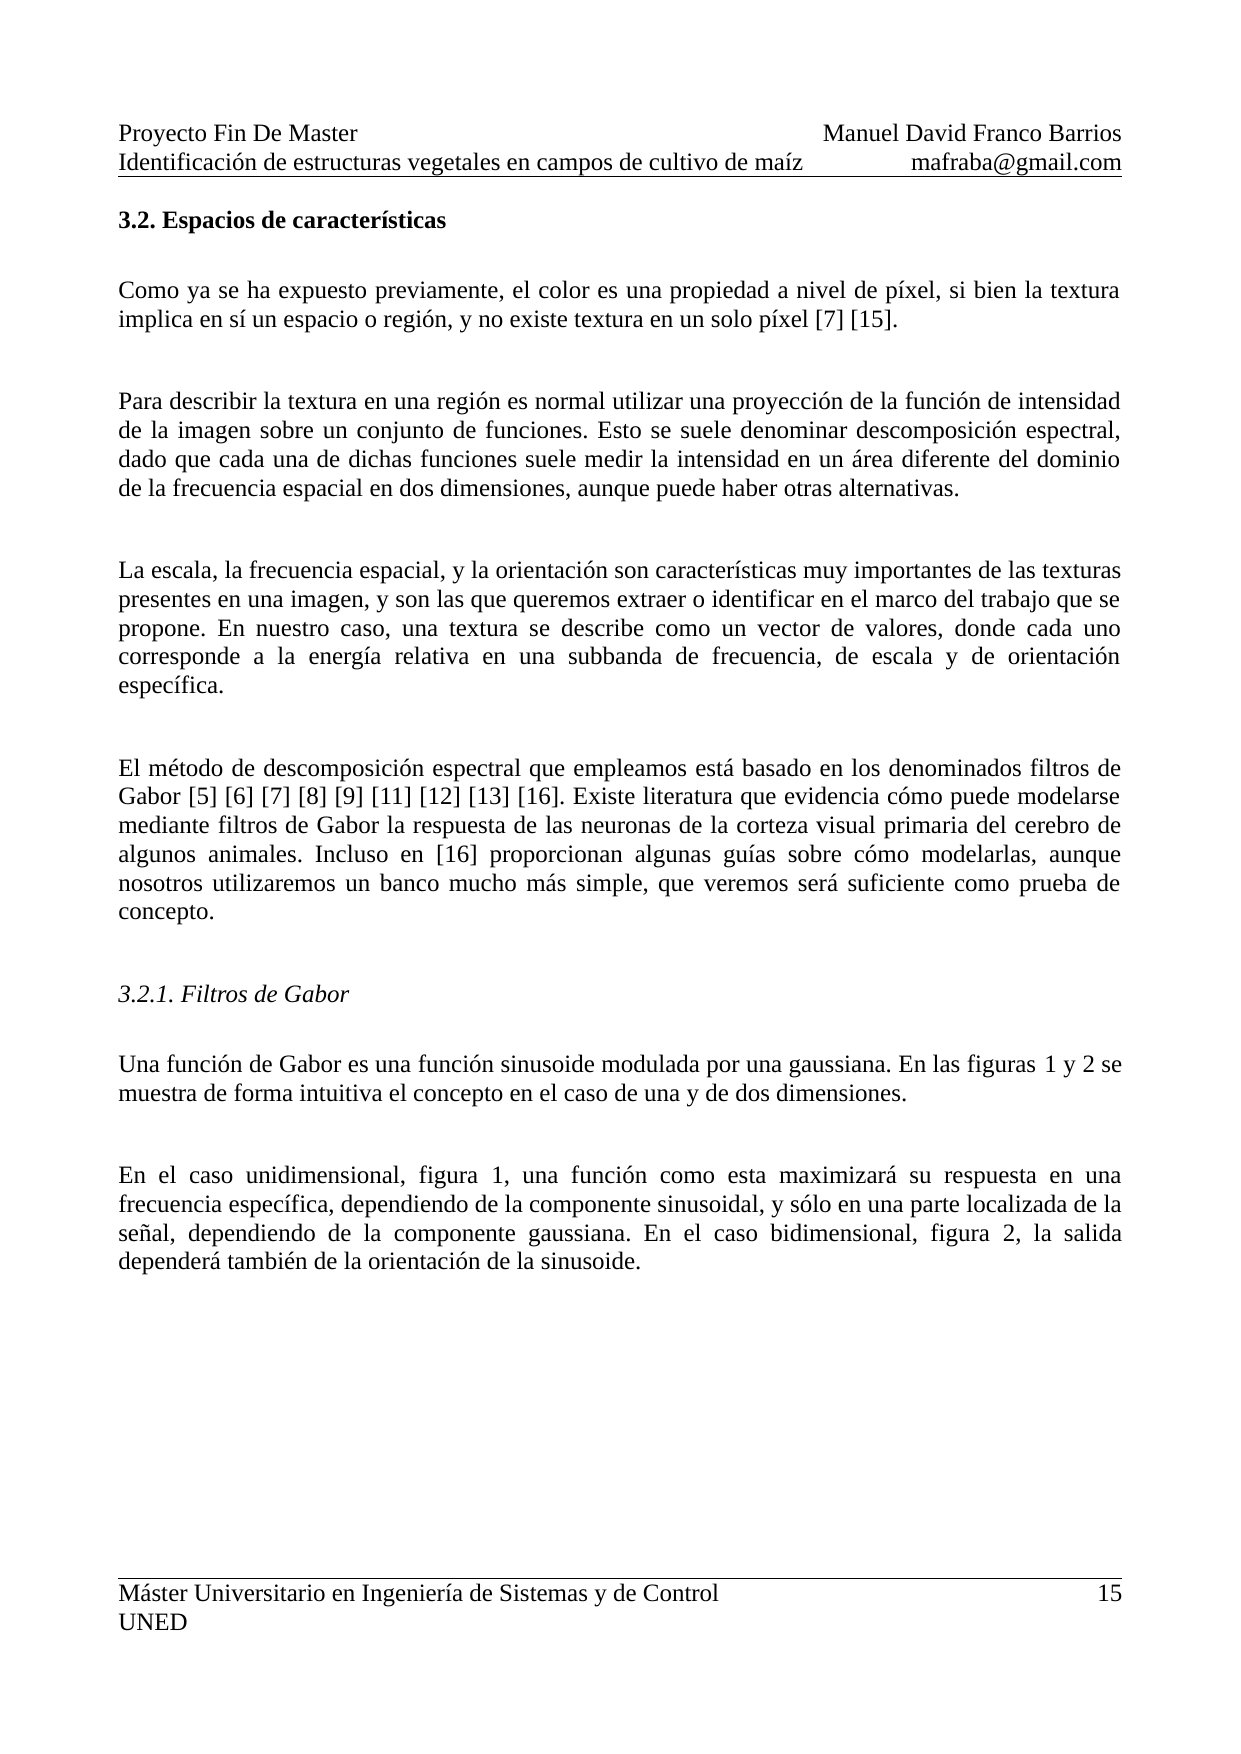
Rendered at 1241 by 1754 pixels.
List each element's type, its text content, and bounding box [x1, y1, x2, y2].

text Para describir la textura en una región es normal utilizar una proyección de la función de intensidad de la imagen sobre un conjunto de funciones. Esto se suele denominar descomposición espectral, dado que cada una de dichas funciones suele medir la intensidad en un área diferente del dominio de la frecuencia espacial en dos dimensiones, aunque puede haber otras alternativas. [118, 386, 1122, 501]
text Como ya se ha expuesto previamente, el color es una propiedad a nivel de píxel, si bien la textura implica en sí un espacio o región, y no existe textura en un solo píxel [7] [15]. [118, 275, 1122, 333]
text En el caso unidimensional, figura 1, una función como esta maximizará su respuesta en una frecuencia específica, dependiendo de la componente sinusoidal, y sólo en una parte localizada de la señal, dependiendo de la componente gaussiana. En el caso bidimensional, figura 2, la salida dependerá también de la orientación de la sinusoide. [118, 1160, 1122, 1275]
text El método de descomposición espectral que empleamos está basado en los denominados filtros de Gabor [5] [6] [7] [8] [9] [11] [12] [13] [16]. Existe literatura que evidencia cómo puede modelarse mediante filtros de Gabor la respuesta de las neuronas de la corteza visual primaria del cerebro de algunos animales. Incluso en [16] proporcionan algunas guías sobre cómo modelarlas, aunque nosotros utilizaremos un banco mucho más simple, que veremos será suficiente como prueba de concepto. [118, 753, 1122, 925]
text Una función de Gabor es una función sinusoide modulada por una gaussiana. En las figuras 1 y 2 se muestra de forma intuitiva el concepto en el caso de una y de dos dimensiones. [118, 1049, 1122, 1106]
subtitle 3.2.1. Filtros de Gabor [118, 979, 1122, 1008]
subtitle 3.2. Espacios de características [118, 205, 1122, 234]
text La escala, la frecuencia espacial, y la orientación son características muy importantes de las texturas presentes en una imagen, y son las que queremos extraer o identificar en el marco del trabajo que se propone. En nuestro caso, una textura se describe como un vector de valores, donde cada uno corresponde a la energía relativa en una subbanda de frecuencia, de escala y de orientación específica. [118, 555, 1122, 699]
